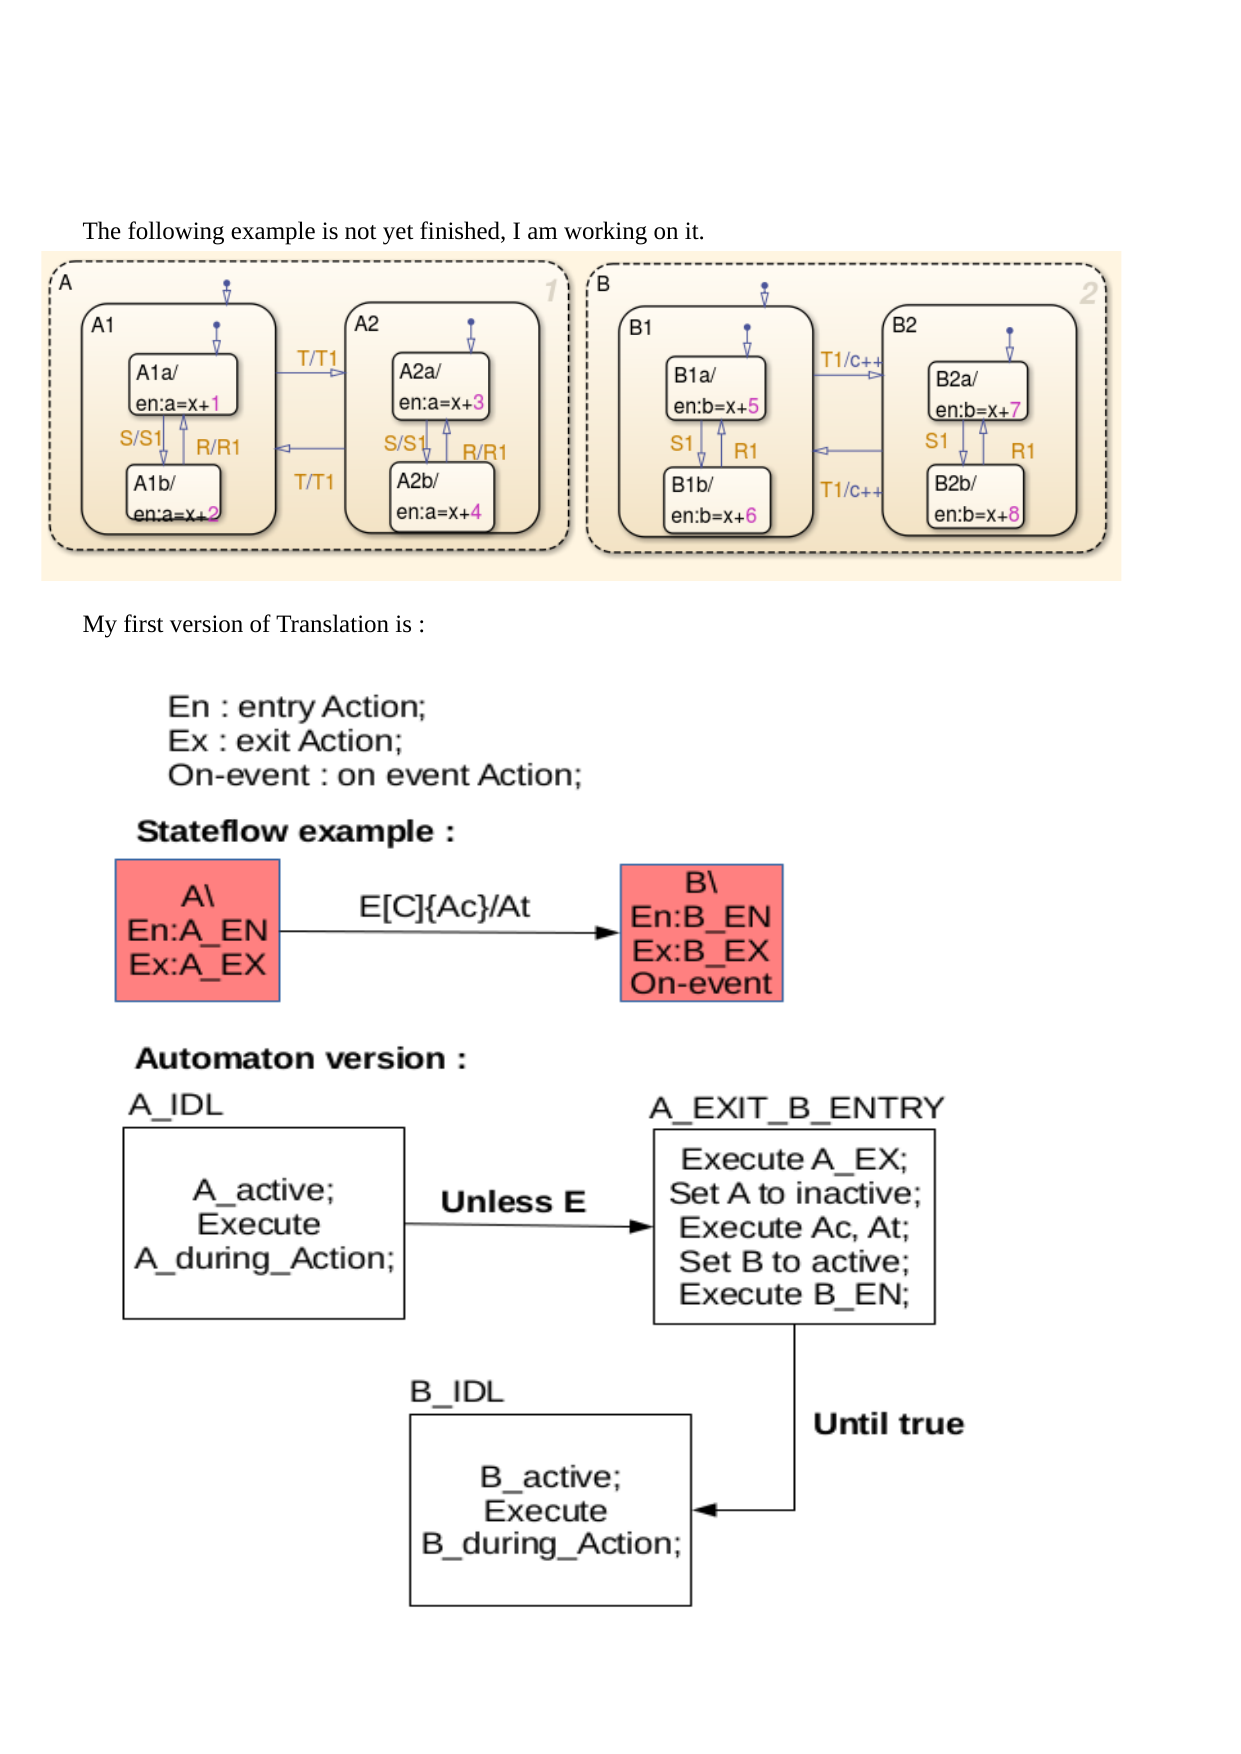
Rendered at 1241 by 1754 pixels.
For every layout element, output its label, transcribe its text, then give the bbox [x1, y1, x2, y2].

picture [41, 251, 1122, 581]
text My first version of Translation is : [82, 609, 1162, 637]
text The following example is not yet finished, I am working on it. [82, 216, 1162, 245]
picture [82, 678, 1028, 1619]
